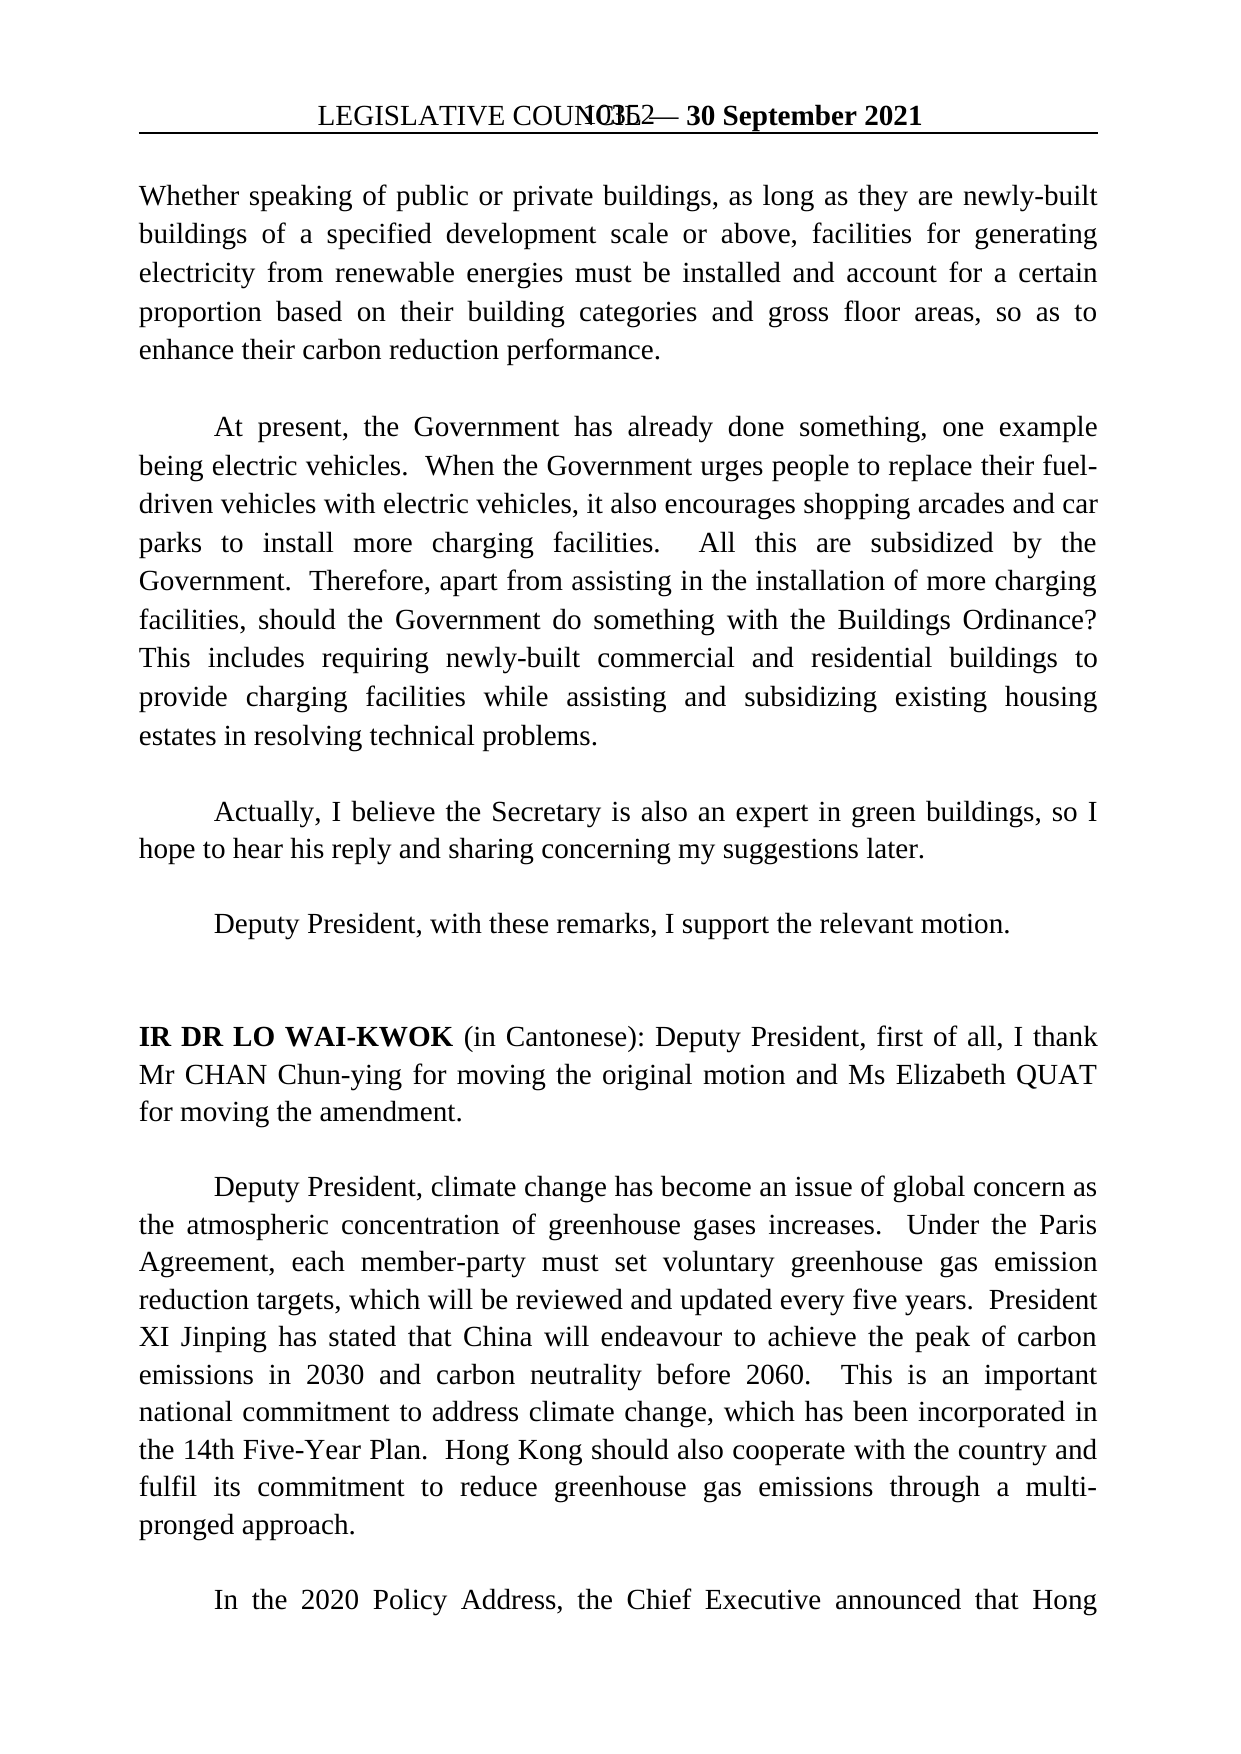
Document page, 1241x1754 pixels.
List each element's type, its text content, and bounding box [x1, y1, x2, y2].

text IR DR LO WAI-KWOK (in Cantonese): Deputy President, first of all, I thank Mr‍ CHAN Chun-ying for moving the original motion and Ms Elizabeth QUAT for moving the amendment. [139, 1016, 1098, 1128]
text Whether speaking of public or private buildings, as long as they are newly-built buildings of a specified development scale or above, facilities for generating electricity from renewable energies must be installed and account for a certain proportion based on their building categories and gross floor areas, so as to enhance their carbon reduction performance. [139, 173, 1098, 366]
text Deputy President, with these remarks, I support the relevant motion. [139, 902, 1098, 940]
text Actually, I believe the Secretary is also an expert in green buildings, so I hope to hear his reply and sharing concerning my suggestions later. [139, 790, 1098, 865]
text At present, the Government has already done something, one example being electric vehicles. When the Government urges people to replace their fuel-driven vehicles with electric vehicles, it also encourages shopping arcades and car parks to install more charging facilities. All this are subsidized by the Government. Therefore, apart from assisting in the installation of more charging facilities, should the Government do something with the Buildings Ordinance? This includes requiring newly-built commercial and residential buildings to provide charging facilities while assisting and subsidizing existing housing estates in resolving technical problems. [139, 404, 1098, 751]
text Deputy President, climate change has become an issue of global concern as the atmospheric concentration of greenhouse gases increases. Under the Paris Agreement, each member-party must set voluntary greenhouse gas emission reduction targets, which will be reviewed and updated every five years. President XI Jinping has stated that China will endeavour to achieve the peak of carbon emissions in 2030 and carbon neutrality before 2060. This is an important national commitment to address climate change, which has been incorporated in the 14th Five-Year Plan. Hong Kong should also cooperate with the country and fulfil its commitment to reduce greenhouse gas emissions through a multi-pronged approach. [139, 1166, 1098, 1541]
text In the 2020 Policy Address, the Chief Executive announced that Hong [139, 1578, 1098, 1616]
